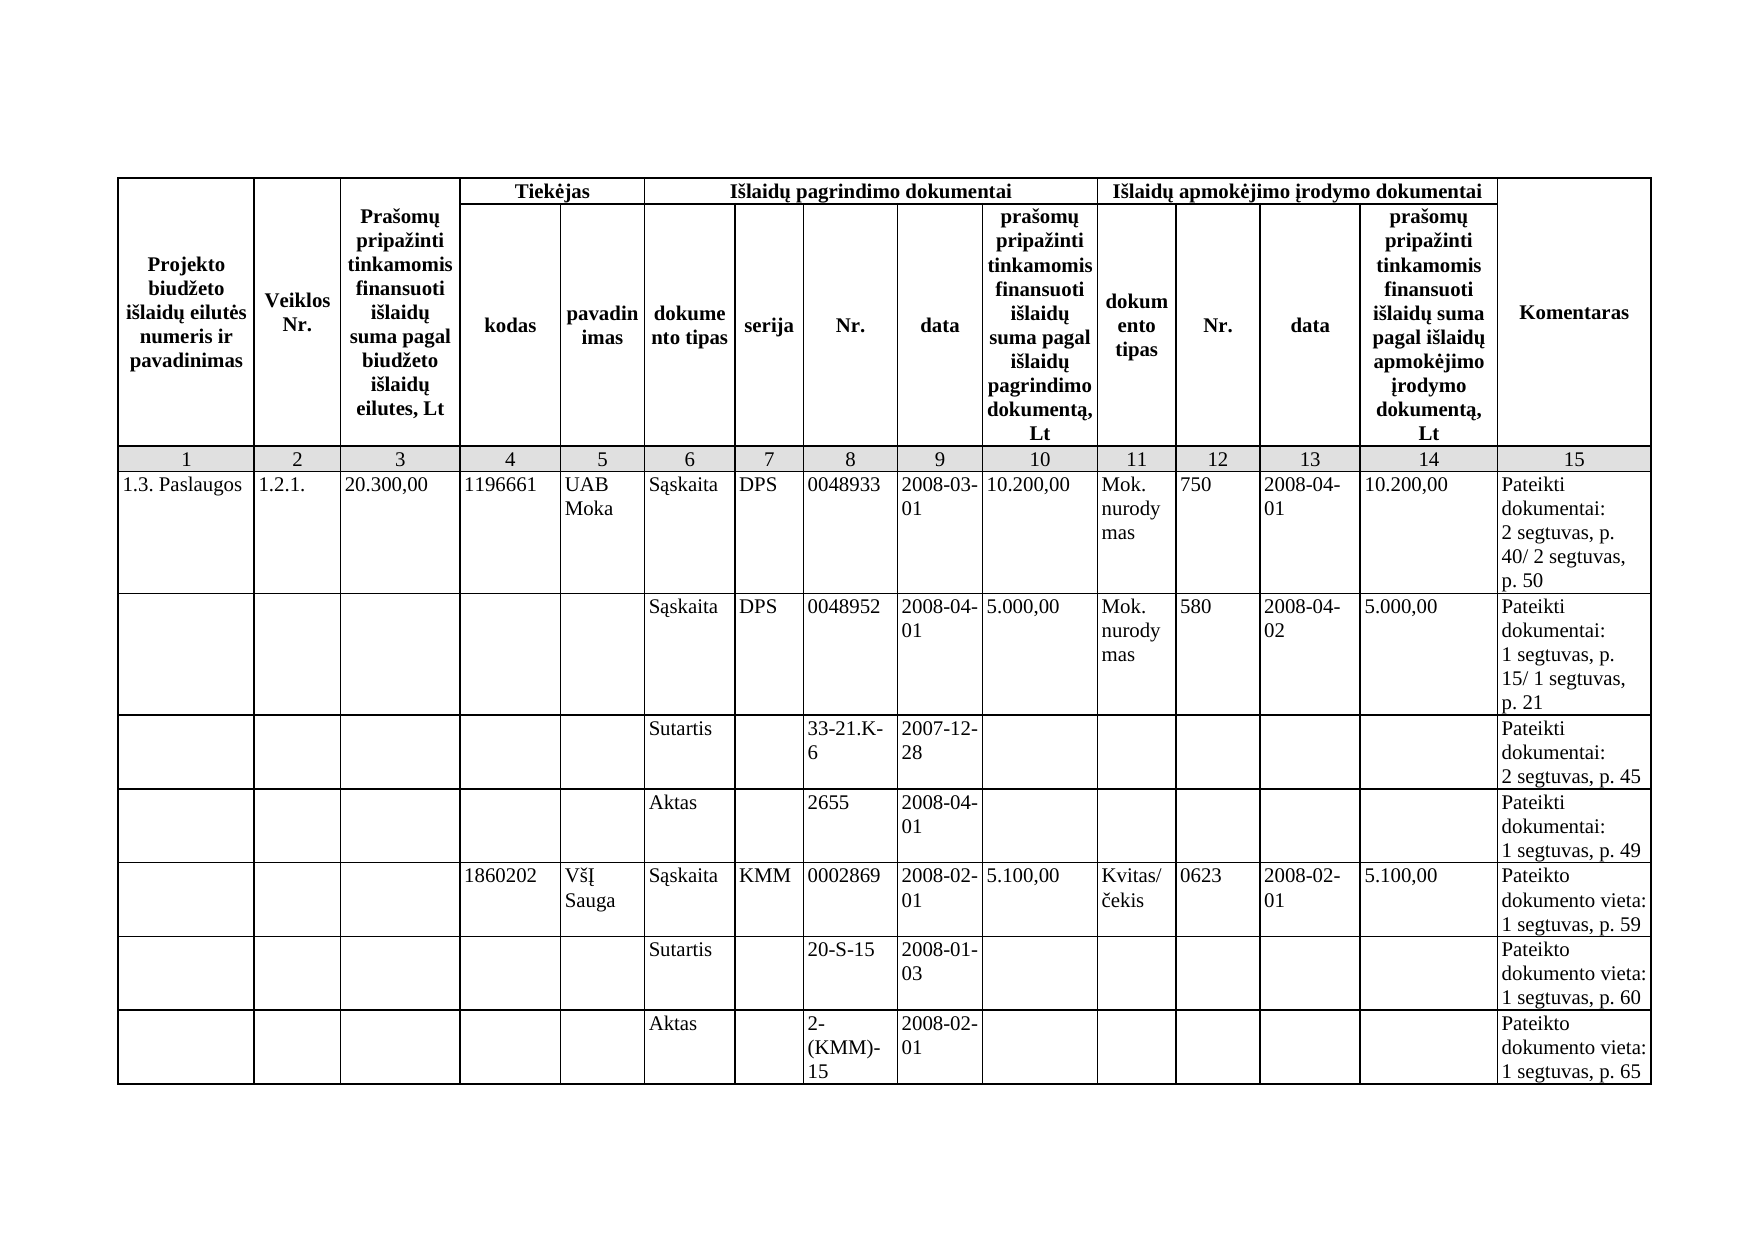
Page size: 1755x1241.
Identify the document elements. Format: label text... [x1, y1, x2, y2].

table_cell [461, 1011, 560, 1083]
table_cell [341, 594, 459, 714]
table_header Išlaidų apmokėjimo įrodymo dokumentai [1098, 179, 1497, 203]
table_cell 10.200,00 [983, 472, 1097, 592]
table_cell [119, 863, 253, 936]
table_cell [1261, 937, 1359, 1009]
table_cell [119, 790, 253, 862]
table_cell [736, 937, 803, 1009]
table_cell Nr. [1177, 205, 1259, 445]
table_cell serija [736, 205, 803, 445]
table_cell [341, 790, 459, 862]
table_cell 5.000,00 [1361, 594, 1497, 714]
table_cell Pateikto dokumento vieta: 1 segtuvas, p. 65 [1498, 1011, 1650, 1083]
table_cell [119, 716, 253, 788]
table_cell [341, 863, 459, 936]
table_cell [461, 937, 560, 1009]
table_cell [1098, 790, 1175, 862]
table_cell 2008-04-01 [1261, 472, 1359, 592]
table_cell 5.100,00 [1361, 863, 1497, 936]
table_cell [1098, 716, 1175, 788]
table_cell [255, 863, 340, 936]
table_cell [736, 716, 803, 788]
table_cell dokumento tipas [1098, 205, 1175, 445]
table_cell 2008-03-01 [898, 472, 982, 592]
table_cell 2008-04-01 [898, 594, 982, 714]
table_cell [1177, 1011, 1259, 1083]
table_cell [255, 790, 340, 862]
table_cell Sąskaita [645, 594, 734, 714]
table_cell 0623 [1177, 863, 1259, 936]
table_cell UAB Moka [561, 472, 644, 592]
table_cell Aktas [645, 1011, 734, 1083]
table_cell Mok. nurodymas [1098, 472, 1175, 592]
table_cell [119, 594, 253, 714]
table_cell [1361, 1011, 1497, 1083]
table_cell 2008-02-01 [1261, 863, 1359, 936]
table_cell [461, 594, 560, 714]
table_cell 1860202 [461, 863, 560, 936]
table_cell [119, 1011, 253, 1083]
table_header Projekto biudžeto išlaidų eilutės numeris ir pavadinimas [119, 179, 253, 445]
table_cell Pateikti dokumentai: 2 segtuvas, p. 40/ 2 segtuvas, p. 50 [1498, 472, 1650, 592]
table_cell 20-S-15 [804, 937, 897, 1009]
table_cell 5.100,00 [983, 863, 1097, 936]
table_cell 7 [736, 447, 803, 471]
table_cell Pateikto dokumento vieta: 1 segtuvas, p. 59 [1498, 863, 1650, 936]
table_cell [1361, 937, 1497, 1009]
table_cell DPS [736, 472, 803, 592]
table_cell 33-21.K-6 [804, 716, 897, 788]
table_cell data [1261, 205, 1359, 445]
table_cell Pateikti dokumentai: 2 segtuvas, p. 45 [1498, 716, 1650, 788]
table_cell [983, 1011, 1097, 1083]
table_cell 4 [461, 447, 560, 471]
table_cell pavadinimas [561, 205, 644, 445]
table_cell Sąskaita [645, 472, 734, 592]
table_cell 2655 [804, 790, 897, 862]
table_cell 5.000,00 [983, 594, 1097, 714]
table_cell 2-(KMM)-15 [804, 1011, 897, 1083]
table_cell VšĮ Sauga [561, 863, 644, 936]
table_cell 2008-04-01 [898, 790, 982, 862]
table_cell 12 [1177, 447, 1259, 471]
table_cell [1261, 716, 1359, 788]
table_cell [1177, 716, 1259, 788]
table_cell 3 [341, 447, 459, 471]
table_cell 10.200,00 [1361, 472, 1497, 592]
table_cell Pateikti dokumentai: 1 segtuvas, p. 15/ 1 segtuvas, p. 21 [1498, 594, 1650, 714]
table_cell [461, 716, 560, 788]
table_header Veiklos Nr. [255, 179, 340, 445]
table_cell Nr. [804, 205, 897, 445]
table_header Išlaidų pagrindimo dokumentai [645, 179, 1097, 203]
table_cell Aktas [645, 790, 734, 862]
table_cell 6 [645, 447, 734, 471]
table_cell 10 [983, 447, 1097, 471]
table_cell [983, 716, 1097, 788]
table_cell [561, 937, 644, 1009]
table_cell 9 [898, 447, 982, 471]
table_cell [1261, 790, 1359, 862]
table_cell [341, 1011, 459, 1083]
table_cell KMM [736, 863, 803, 936]
table_cell [1177, 790, 1259, 862]
table_cell prašomų pripažinti tinkamomis finansuoti išlaidų suma pagal išlaidų apmokėjimo įrodymo dokumentą, Lt [1361, 205, 1497, 445]
table_cell Sąskaita [645, 863, 734, 936]
table_cell 2008-04-02 [1261, 594, 1359, 714]
table_cell [341, 937, 459, 1009]
table_cell [561, 716, 644, 788]
table_header Tiekėjas [461, 179, 644, 203]
table_cell data [898, 205, 982, 445]
table_cell 0048933 [804, 472, 897, 592]
table_cell 20.300,00 [341, 472, 459, 592]
table_cell dokumento tipas [645, 205, 734, 445]
table_cell Kvitas/ čekis [1098, 863, 1175, 936]
table_cell Pateikto dokumento vieta: 1 segtuvas, p. 60 [1498, 937, 1650, 1009]
table_cell [1261, 1011, 1359, 1083]
table_header Komentaras [1498, 179, 1650, 445]
table_cell Sutartis [645, 716, 734, 788]
table_cell [119, 937, 253, 1009]
table_cell kodas [461, 205, 560, 445]
table_cell 8 [804, 447, 897, 471]
table_cell [1177, 937, 1259, 1009]
table_cell 580 [1177, 594, 1259, 714]
table_cell [341, 716, 459, 788]
table_cell 2007-12-28 [898, 716, 982, 788]
table_cell 14 [1361, 447, 1497, 471]
table_cell [255, 1011, 340, 1083]
table_cell [255, 594, 340, 714]
table_cell [255, 716, 340, 788]
table_cell Pateikti dokumentai: 1 segtuvas, p. 49 [1498, 790, 1650, 862]
table_cell 2008-01-03 [898, 937, 982, 1009]
table_cell 1196661 [461, 472, 560, 592]
table_cell 2 [255, 447, 340, 471]
table_cell [461, 790, 560, 862]
table_cell 2008-02-01 [898, 863, 982, 936]
table_cell [1098, 1011, 1175, 1083]
table_cell [561, 594, 644, 714]
table_cell 1.3. Paslaugos [119, 472, 253, 592]
table_cell [983, 790, 1097, 862]
table_cell 1.2.1. [255, 472, 340, 592]
table_cell 15 [1498, 447, 1650, 471]
table_cell Sutartis [645, 937, 734, 1009]
table_cell [1361, 790, 1497, 862]
table_cell DPS [736, 594, 803, 714]
table_cell 1 [119, 447, 253, 471]
table_cell [255, 937, 340, 1009]
table_cell [736, 790, 803, 862]
table_cell [983, 937, 1097, 1009]
table_cell 2008-02-01 [898, 1011, 982, 1083]
table_cell 13 [1261, 447, 1359, 471]
table_cell 0048952 [804, 594, 897, 714]
table_cell [1361, 716, 1497, 788]
table_cell [561, 790, 644, 862]
table_cell 11 [1098, 447, 1175, 471]
table_cell prašomų pripažinti tinkamomis finansuoti išlaidų suma pagal išlaidų pagrindimo dokumentą, Lt [983, 205, 1097, 445]
table_cell [1098, 937, 1175, 1009]
table_cell Mok. nurodymas [1098, 594, 1175, 714]
table_cell 0002869 [804, 863, 897, 936]
table_cell [561, 1011, 644, 1083]
table_cell [736, 1011, 803, 1083]
table_header Prašomų pripažinti tinkamomis finansuoti išlaidų suma pagal biudžeto išlaidų eilutes, Lt [341, 179, 459, 445]
table_cell 5 [561, 447, 644, 471]
table_cell 750 [1177, 472, 1259, 592]
